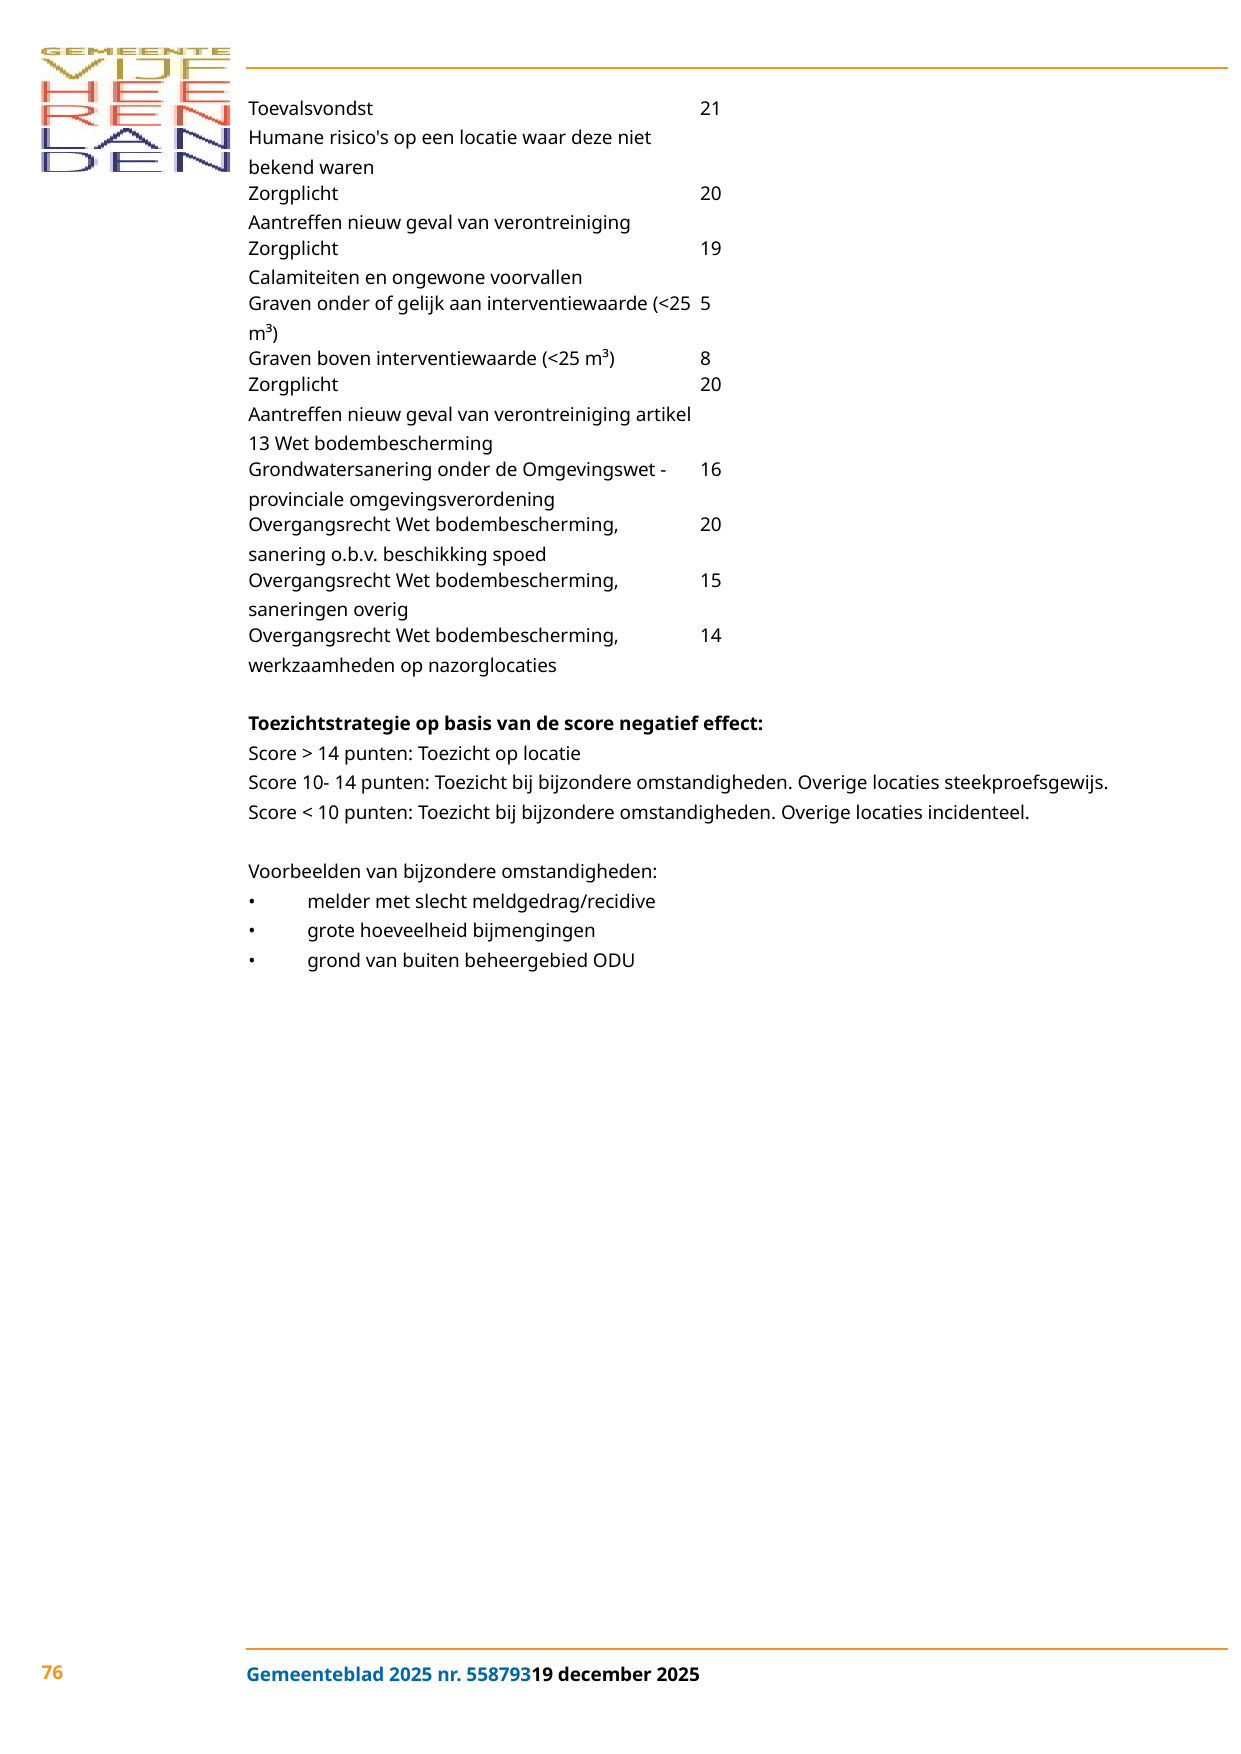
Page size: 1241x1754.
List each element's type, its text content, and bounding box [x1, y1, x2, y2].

text Score > 14 punten: Toezicht op locatie [248, 740, 1152, 766]
table_cell 14 [700, 622, 1152, 677]
table_cell 20 [700, 180, 1152, 235]
list grote hoeveelheid bijmengingen [248, 917, 1152, 943]
list grond van buiten beheergebied ODU [248, 947, 1152, 973]
table_cell Overgangsrecht Wet bodembescherming, saneringen overig [248, 567, 700, 622]
table_cell 5 [700, 290, 1152, 346]
text Toezichtstrategie op basis van de score negatief effect: [248, 710, 1152, 736]
table_cell Overgangsrecht Wet bodembescherming, werkzaamheden op nazorglocaties [248, 622, 700, 677]
table_cell Toevalsvondst Humane risico's op een locatie waar deze niet bekend waren [248, 95, 700, 180]
table_cell 19 [700, 235, 1152, 290]
table_cell Zorgplicht Aantreffen nieuw geval van verontreiniging artikel 13 Wet bodembescherming [248, 371, 700, 456]
table_cell 20 [700, 512, 1152, 567]
table_cell 8 [700, 346, 1152, 371]
table_cell 15 [700, 567, 1152, 622]
table_cell 16 [700, 456, 1152, 512]
table_cell Graven boven interventiewaarde (<25 m³) [248, 346, 700, 371]
table_cell Zorgplicht Calamiteiten en ongewone voorvallen [248, 235, 700, 290]
table_cell Graven onder of gelijk aan interventiewaarde (<25 m³) [248, 290, 700, 346]
text Score < 10 punten: Toezicht bij bijzondere omstandigheden. Overige locaties incidenteel. [248, 799, 1152, 825]
list melder met slecht meldgedrag/recidive [248, 888, 1152, 913]
picture [41, 47, 231, 172]
table_cell Overgangsrecht Wet bodembescherming, sanering o.b.v. beschikking spoed [248, 512, 700, 567]
table_cell Grondwatersanering onder de Omgevingswet - provinciale omgevingsverordening [248, 456, 700, 512]
text Voorbeelden van bijzondere omstandigheden: [248, 858, 1152, 884]
table_cell Zorgplicht Aantreffen nieuw geval van verontreiniging [248, 180, 700, 235]
text Score 10- 14 punten: Toezicht bij bijzondere omstandigheden. Overige locaties steekproefsgewijs. [248, 769, 1152, 795]
table_cell 20 [700, 371, 1152, 456]
table_cell 21 [700, 95, 1152, 180]
